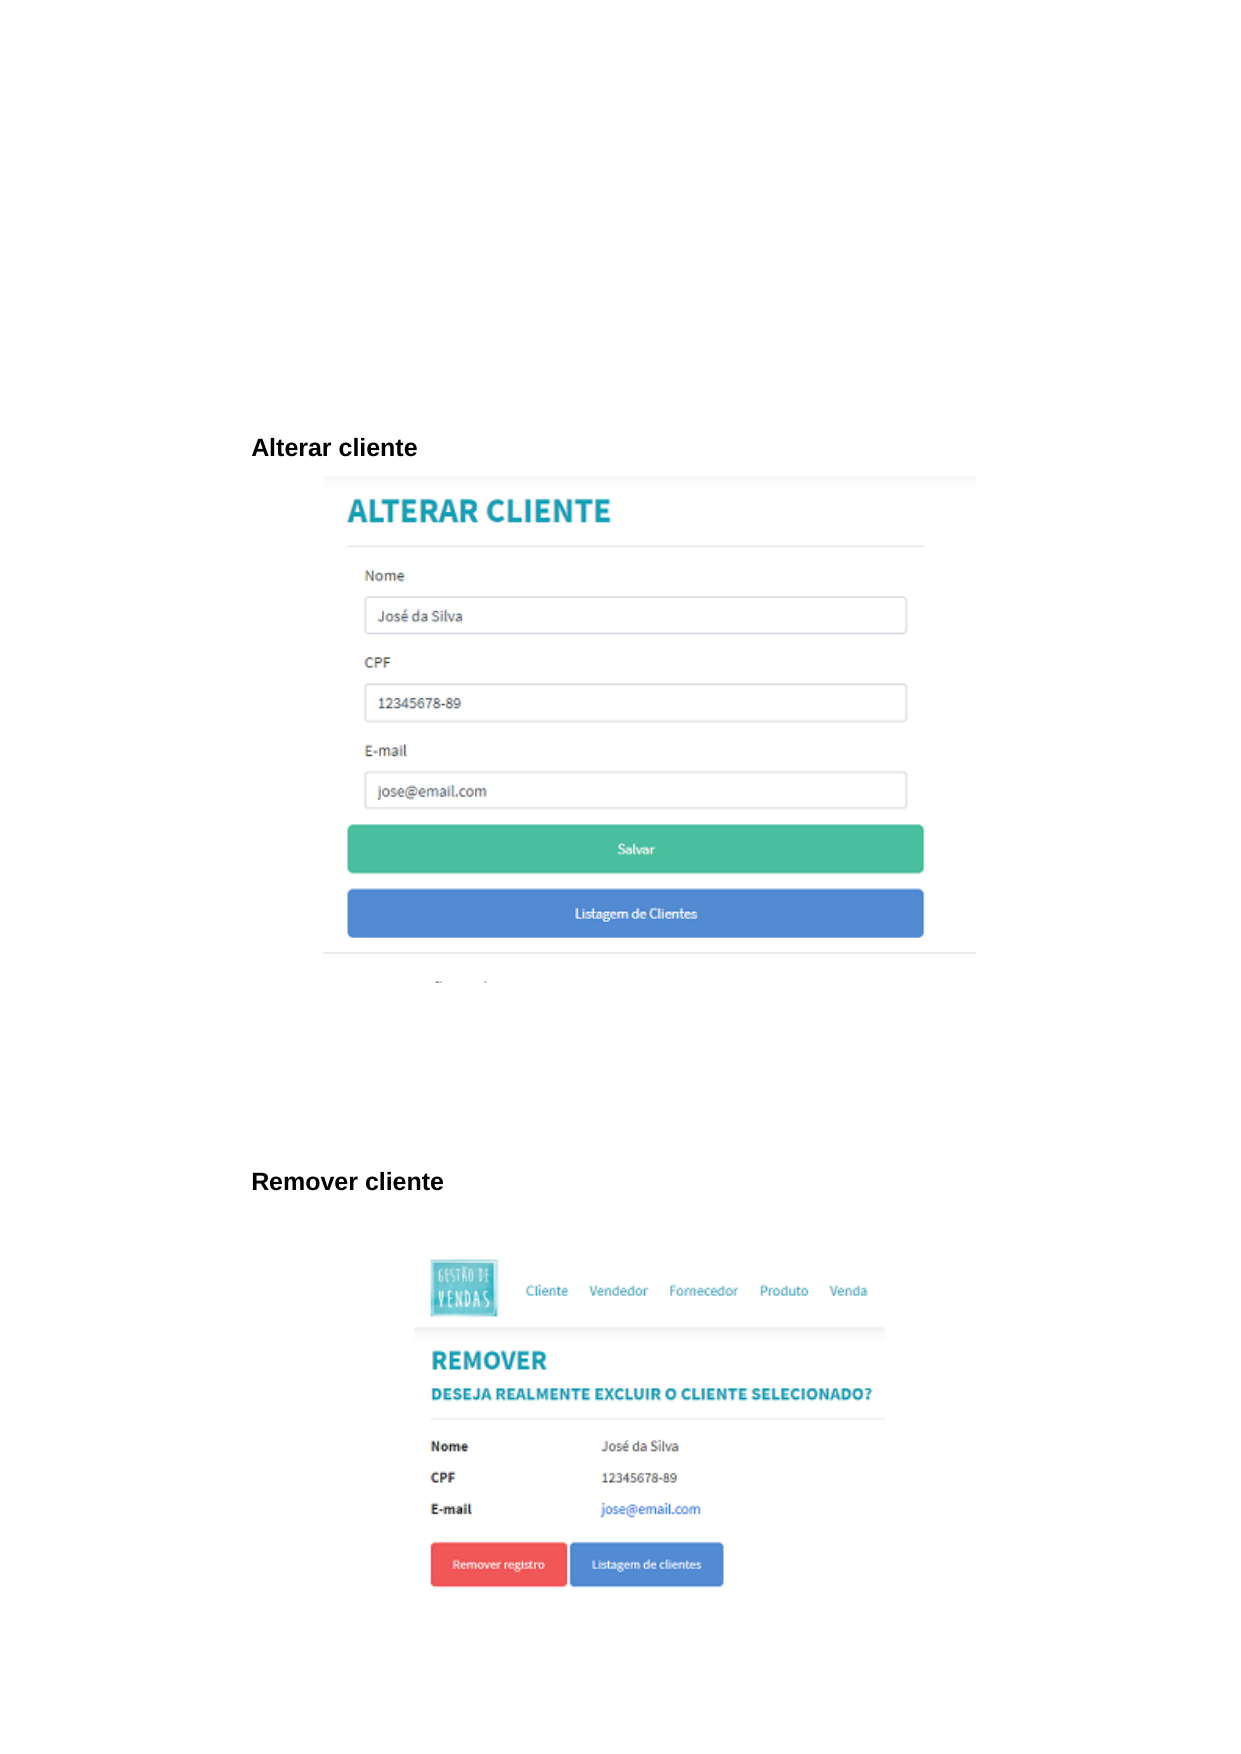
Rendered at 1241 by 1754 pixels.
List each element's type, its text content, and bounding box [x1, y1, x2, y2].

text Remover cliente [177, 1167, 1122, 1195]
picture [323, 476, 976, 983]
text Alterar cliente [177, 433, 1122, 462]
picture [414, 1252, 885, 1621]
